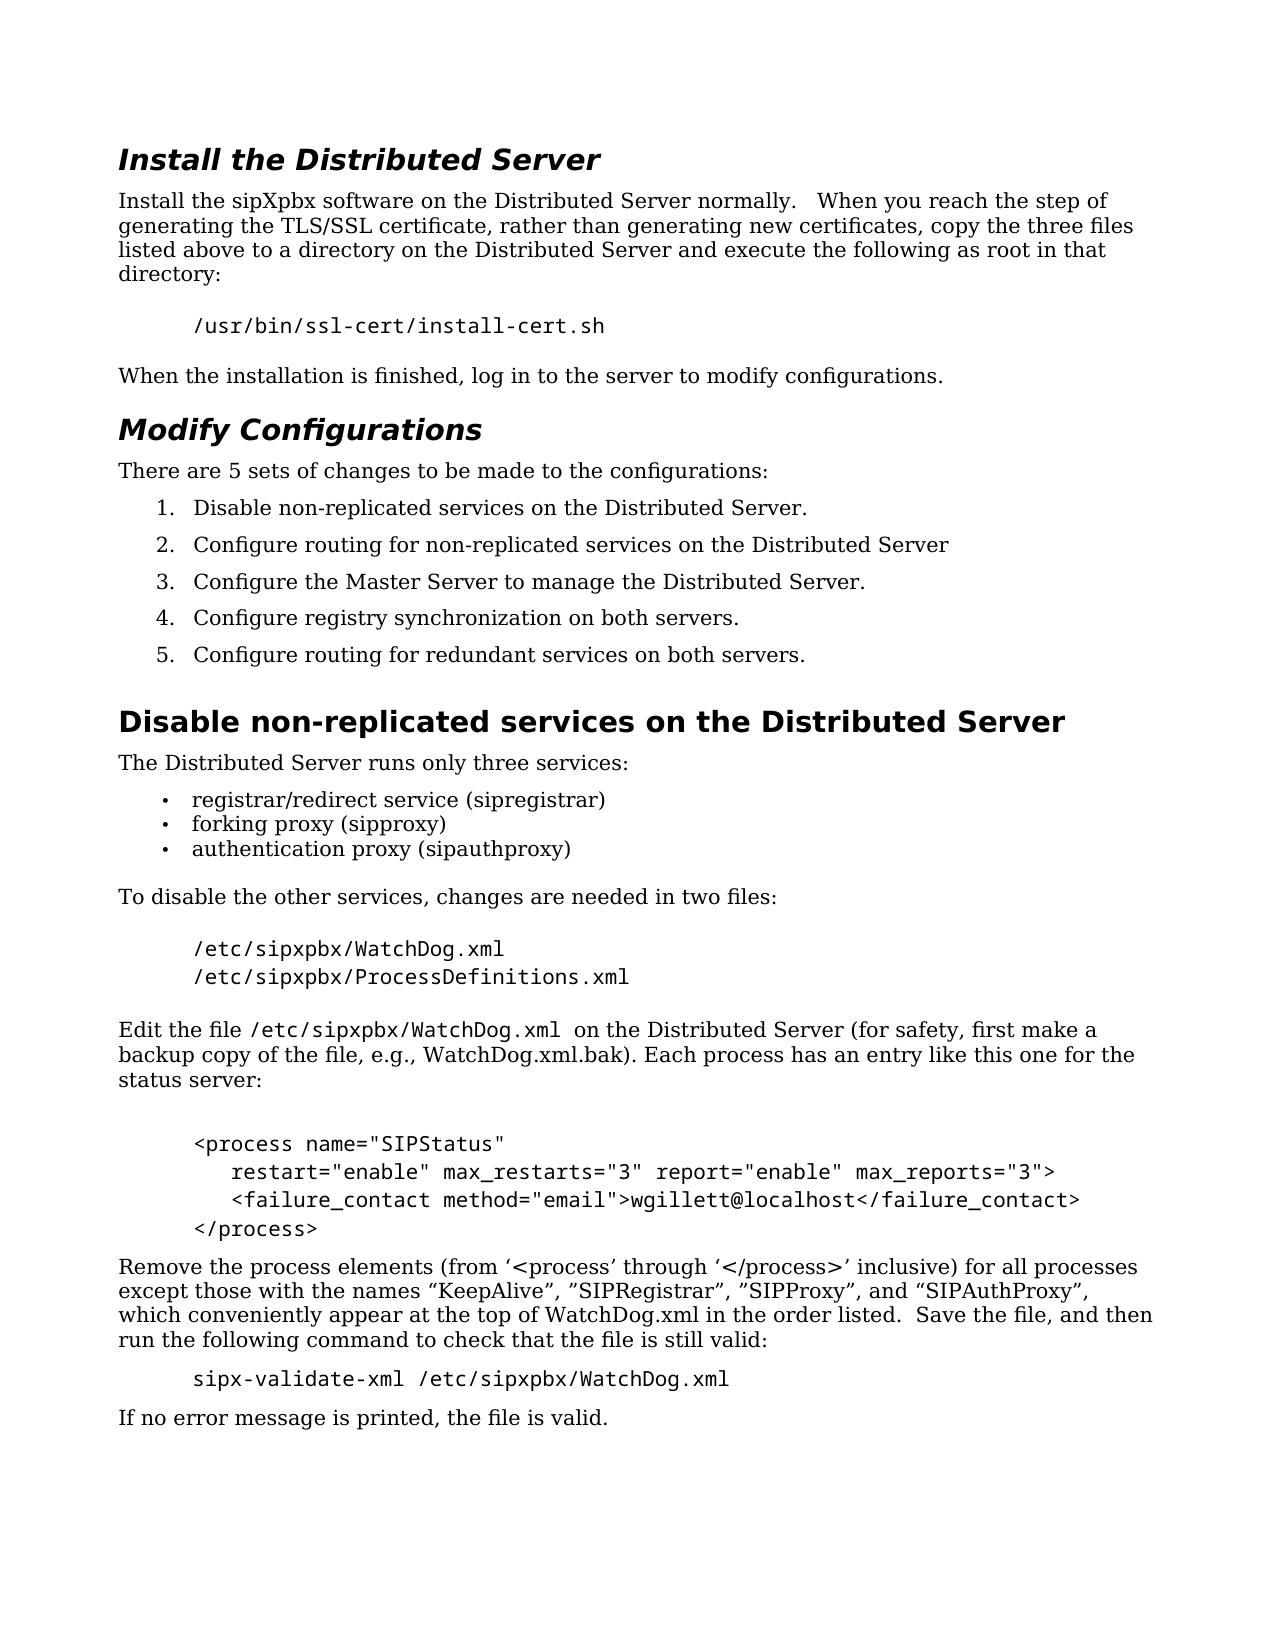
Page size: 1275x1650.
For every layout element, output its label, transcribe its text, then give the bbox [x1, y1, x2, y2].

text To disable the other services, changes are needed in two files: [118, 885, 1157, 909]
text /usr/bin/ssl-cert/install-cert.sh [192, 311, 1157, 339]
text sipx-validate-xml /etc/sipxpbx/WatchDog.xml [192, 1364, 1157, 1393]
text restart="enable" max_restarts="3" report="enable" max_reports="3"> [118, 1157, 1157, 1186]
text <failure_contact method="email">wgillett@localhost</failure_contact> [118, 1186, 1157, 1214]
text Edit the file /etc/sipxpbx/WatchDog.xml on the Distributed Server (for safety, first make a backup copy of the file, e.g., WatchDog.xml.bak). Each process has an entry like this one for the status server: [118, 1015, 1157, 1092]
text The Distributed Server runs only three services: [118, 751, 1157, 776]
list Configure registry synchronization on both servers. [156, 606, 1157, 631]
subtitle Install the Distributed Server [118, 143, 1157, 177]
list registrar/redirect service (sipregistrar) [162, 788, 1157, 812]
text When the installation is finished, log in to the server to modify configurations. [118, 364, 1157, 388]
list Configure routing for redundant services on both servers. [156, 643, 1157, 667]
text </process> [118, 1214, 1157, 1242]
list forking proxy (sipproxy) [162, 812, 1157, 837]
list authentication proxy (sipauthproxy) [162, 837, 1157, 861]
list Configure routing for non-replicated services on the Distributed Server [156, 533, 1157, 557]
list Disable non-replicated services on the Distributed Server. [156, 496, 1157, 520]
text /etc/sipxpbx/ProcessDefinitions.xml [192, 962, 1157, 991]
list Configure the Master Server to manage the Distributed Server. [156, 570, 1157, 594]
text Remove the process elements (from ‘<process’ through ‘</process>’ inclusive) for all processes except those with the names “KeepAlive”, ”SIPRegistrar”, ”SIPProxy”, and “SIPAuthProxy”, which conveniently appear at the top of WatchDog.xml in the order listed. Save the file, and then run the following command to check that the file is still valid: [118, 1255, 1157, 1352]
text Install the sipXpbx software on the Distributed Server normally. When you reach the step of generating the TLS/SSL certificate, rather than generating new certificates, copy the three files listed above to a directory on the Distributed Server and execute the following as root in that directory: [118, 189, 1157, 287]
text <process name="SIPStatus" [118, 1129, 1157, 1157]
subtitle Modify Configurations [118, 413, 1157, 447]
subtitle Disable non-replicated services on the Distributed Server [118, 705, 1157, 739]
text There are 5 sets of changes to be made to the configurations: [118, 459, 1157, 484]
text If no error message is printed, the file is valid. [118, 1406, 1157, 1430]
text /etc/sipxpbx/WatchDog.xml [192, 934, 1157, 962]
